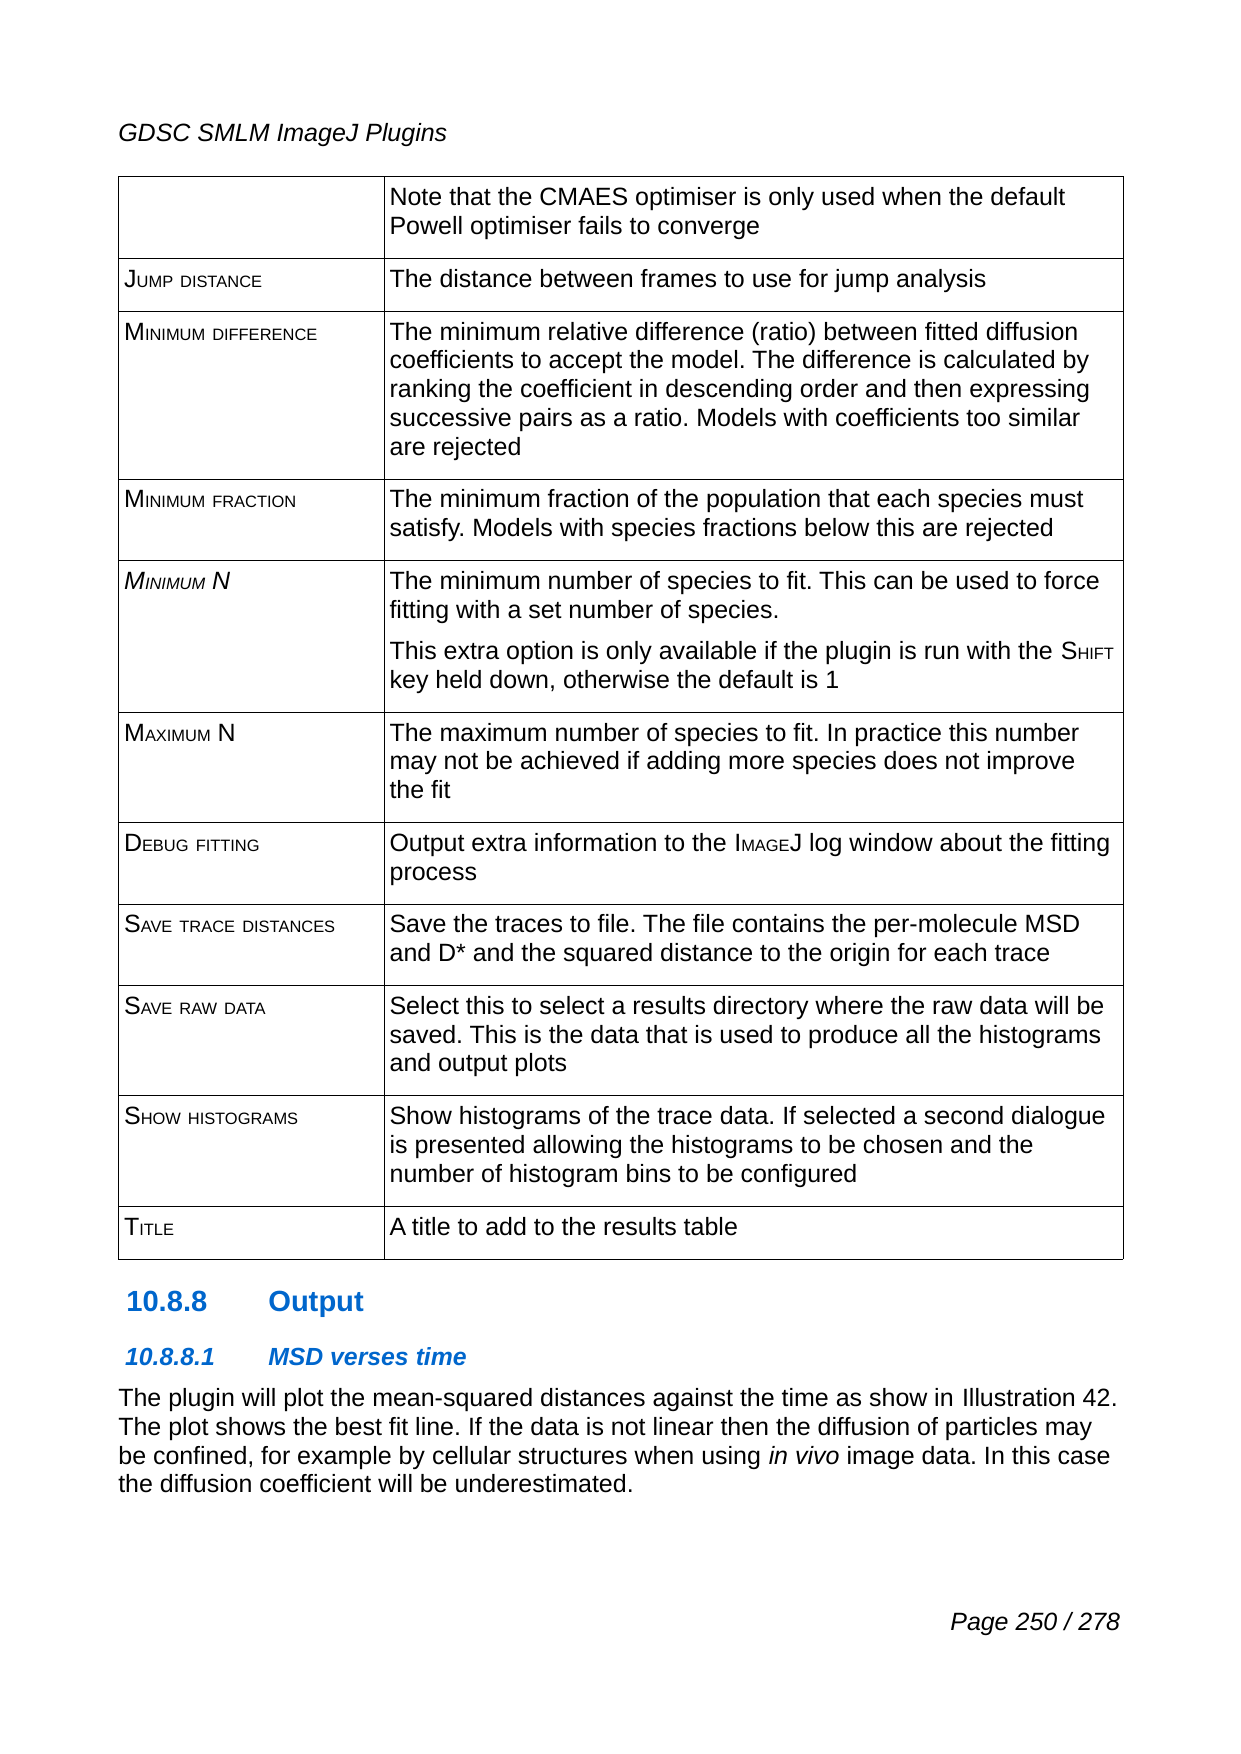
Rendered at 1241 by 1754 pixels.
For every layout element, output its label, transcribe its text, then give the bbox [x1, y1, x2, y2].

table_cell Save raw data [119, 986, 384, 1095]
table_cell Jump distance [119, 259, 384, 311]
table_cell The distance between frames to use for jump analysis [385, 259, 1123, 311]
table_cell Maximum N [119, 713, 384, 822]
table_cell The minimum fraction of the population that each species must satisfy. Models with species fractions below this are rejected [385, 480, 1123, 560]
table_cell A title to add to the results table [385, 1207, 1123, 1258]
table_cell Note that the CMAES optimiser is only used when the default Powell optimiser fails to converge [385, 177, 1123, 258]
text The plugin will plot the mean-squared distances against the time as show in Illustration 42. The plot shows the best fit line. If the data is not linear then the diffusion of particles may be confined, for example by cellular structures when using in vivo image data. In this case the diffusion coefficient will be underestimated. [118, 1383, 1122, 1498]
table_cell Minimum fraction [119, 480, 384, 560]
subtitle Output [118, 1284, 1122, 1317]
table_cell [119, 177, 384, 258]
table_cell Minimum N [119, 561, 384, 712]
table_cell Save trace distances [119, 905, 384, 985]
table_cell The minimum number of species to fit. This can be used to force fitting with a set number of species. This extra option is only available if the plugin is run with the Shift key held down, otherwise the default is 1 [385, 561, 1123, 712]
table_cell Title [119, 1207, 384, 1258]
table_cell Output extra information to the ImageJ log window about the fitting process [385, 823, 1123, 903]
table_cell The minimum relative difference (ratio) between fitted diffusion coefficients to accept the model. The difference is calculated by ranking the coefficient in descending order and then expressing successive pairs as a ratio. Models with coefficients too similar are rejected [385, 312, 1123, 478]
table_cell Select this to select a results directory where the raw data will be saved. This is the data that is used to produce all the histograms and output plots [385, 986, 1123, 1095]
table_cell The maximum number of species to fit. In practice this number may not be achieved if adding more species does not improve the fit [385, 713, 1123, 822]
table_cell Show histograms of the trace data. If selected a second dialogue is presented allowing the histograms to be chosen and the number of histogram bins to be configured [385, 1096, 1123, 1206]
table_cell Debug fitting [119, 823, 384, 903]
table_cell Show histograms [119, 1096, 384, 1206]
table_cell Save the traces to file. The file contains the per-molecule MSD and D* and the squared distance to the origin for each trace [385, 905, 1123, 985]
subtitle MSD verses time [118, 1342, 1122, 1371]
table_cell Minimum difference [119, 312, 384, 478]
